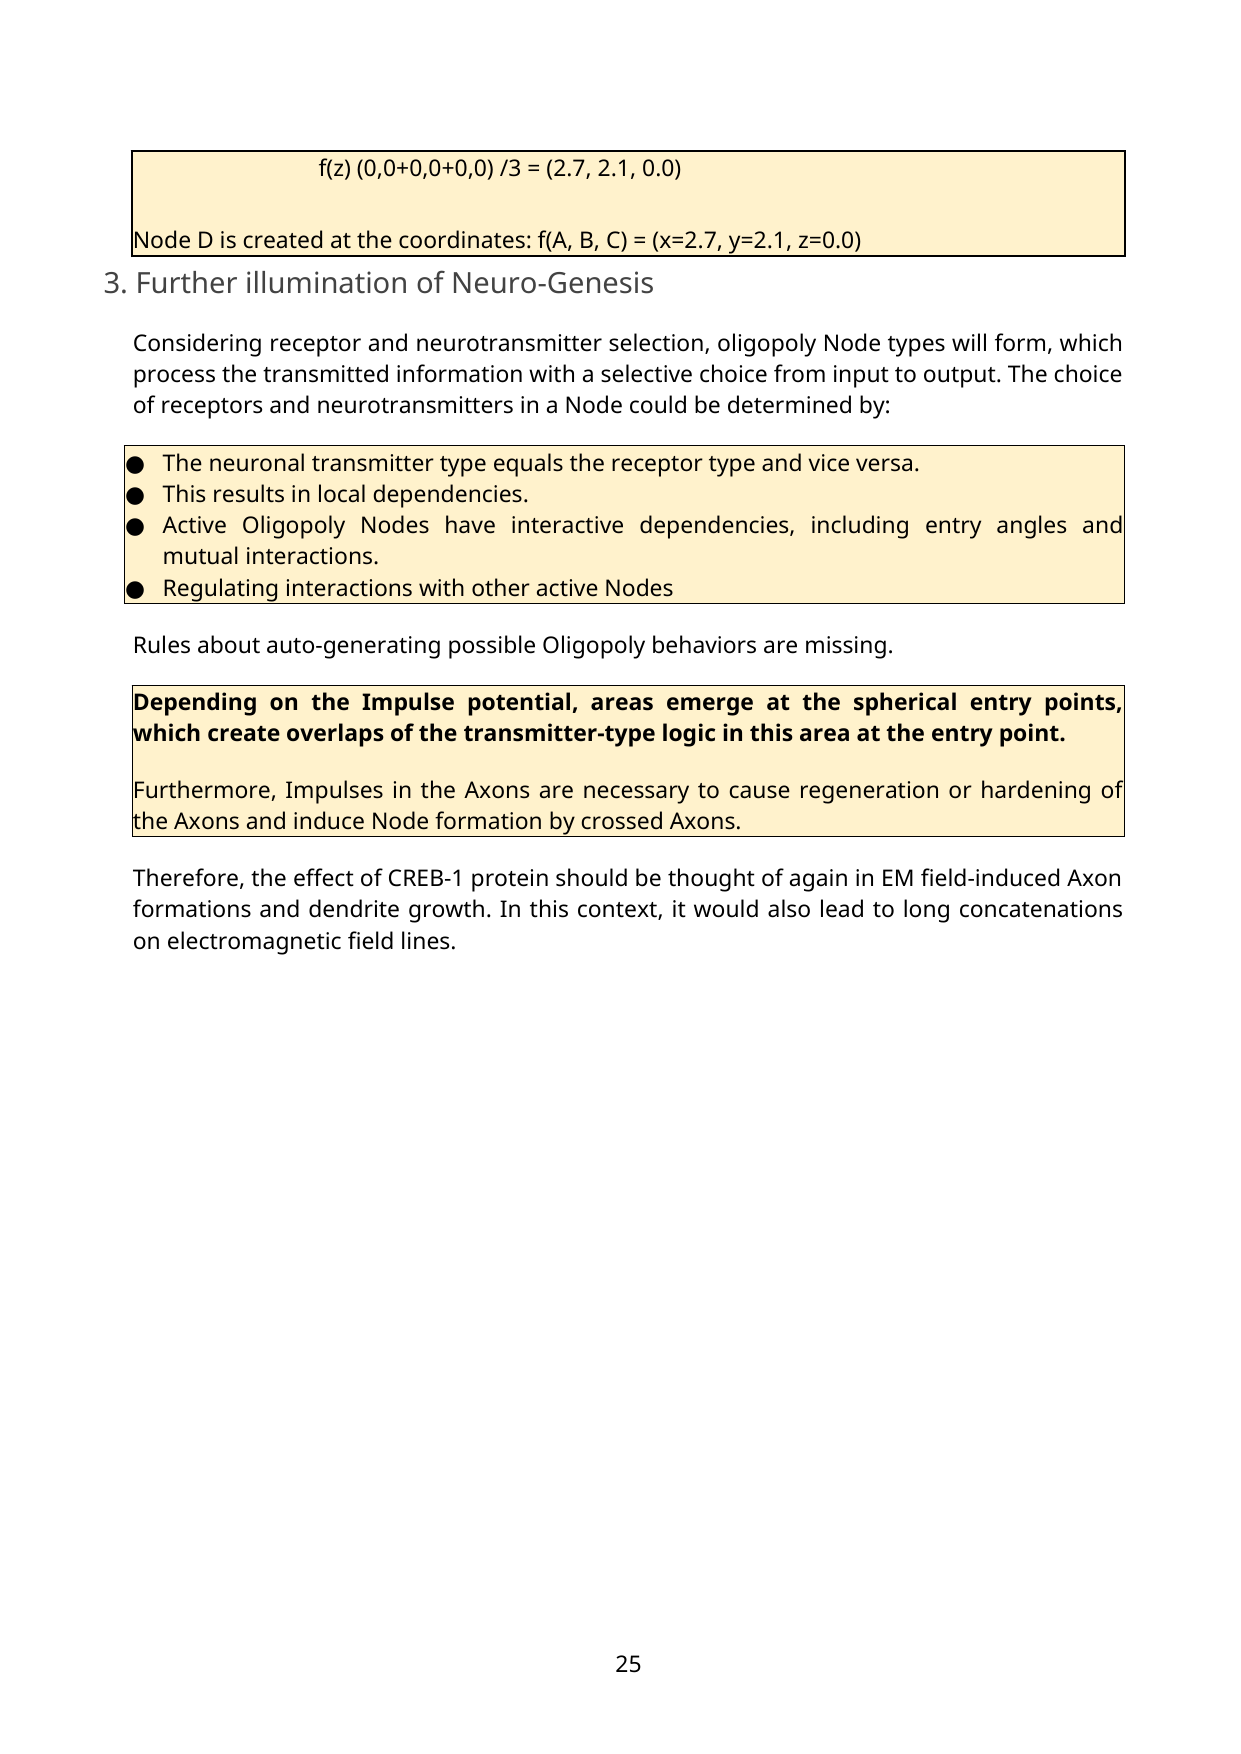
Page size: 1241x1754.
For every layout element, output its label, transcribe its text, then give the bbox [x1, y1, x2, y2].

subtitle 3. Further illumination of Neuro-Genesis [103, 262, 1124, 302]
text Rules about auto-generating possible Oligopoly behaviors are missing. [133, 629, 1124, 660]
list The neuronal transmitter type equals the receptor type and vice versa. [125, 446, 1124, 477]
text Therefore, the effect of CREB-1 protein should be thought of again in EM field-induced Axon formations and dendrite growth. In this context, it would also lead to long concatenations on electromagnetic field lines. [133, 862, 1124, 956]
list Regulating interactions with other active Nodes [125, 570, 1124, 603]
text Node D is created at the coordinates: f(A, B, C) = (x=2.7, y=2.1, z=0.0) [133, 222, 1124, 255]
list This results in local dependencies. [125, 477, 1124, 508]
text Depending on the Impulse potential, areas emerge at the spherical entry points, which create overlaps of the transmitter-type logic in this area at the entry point. [133, 686, 1124, 748]
text f(z) (0,0+0,0+0,0) /3 = (2.7, 2.1, 0.0) [133, 152, 1124, 183]
text Considering receptor and neurotransmitter selection, oligopoly Node types will form, which process the transmitted information with a selective choice from input to output. The choice of receptors and neurotransmitters in a Node could be determined by: [133, 327, 1124, 420]
text Furthermore, Impulses in the Axons are necessary to cause regeneration or hardening of the Axons and induce Node formation by crossed Axons. [133, 772, 1124, 836]
list Active Oligopoly Nodes have interactive dependencies, including entry angles and mutual interactions. [125, 508, 1124, 570]
